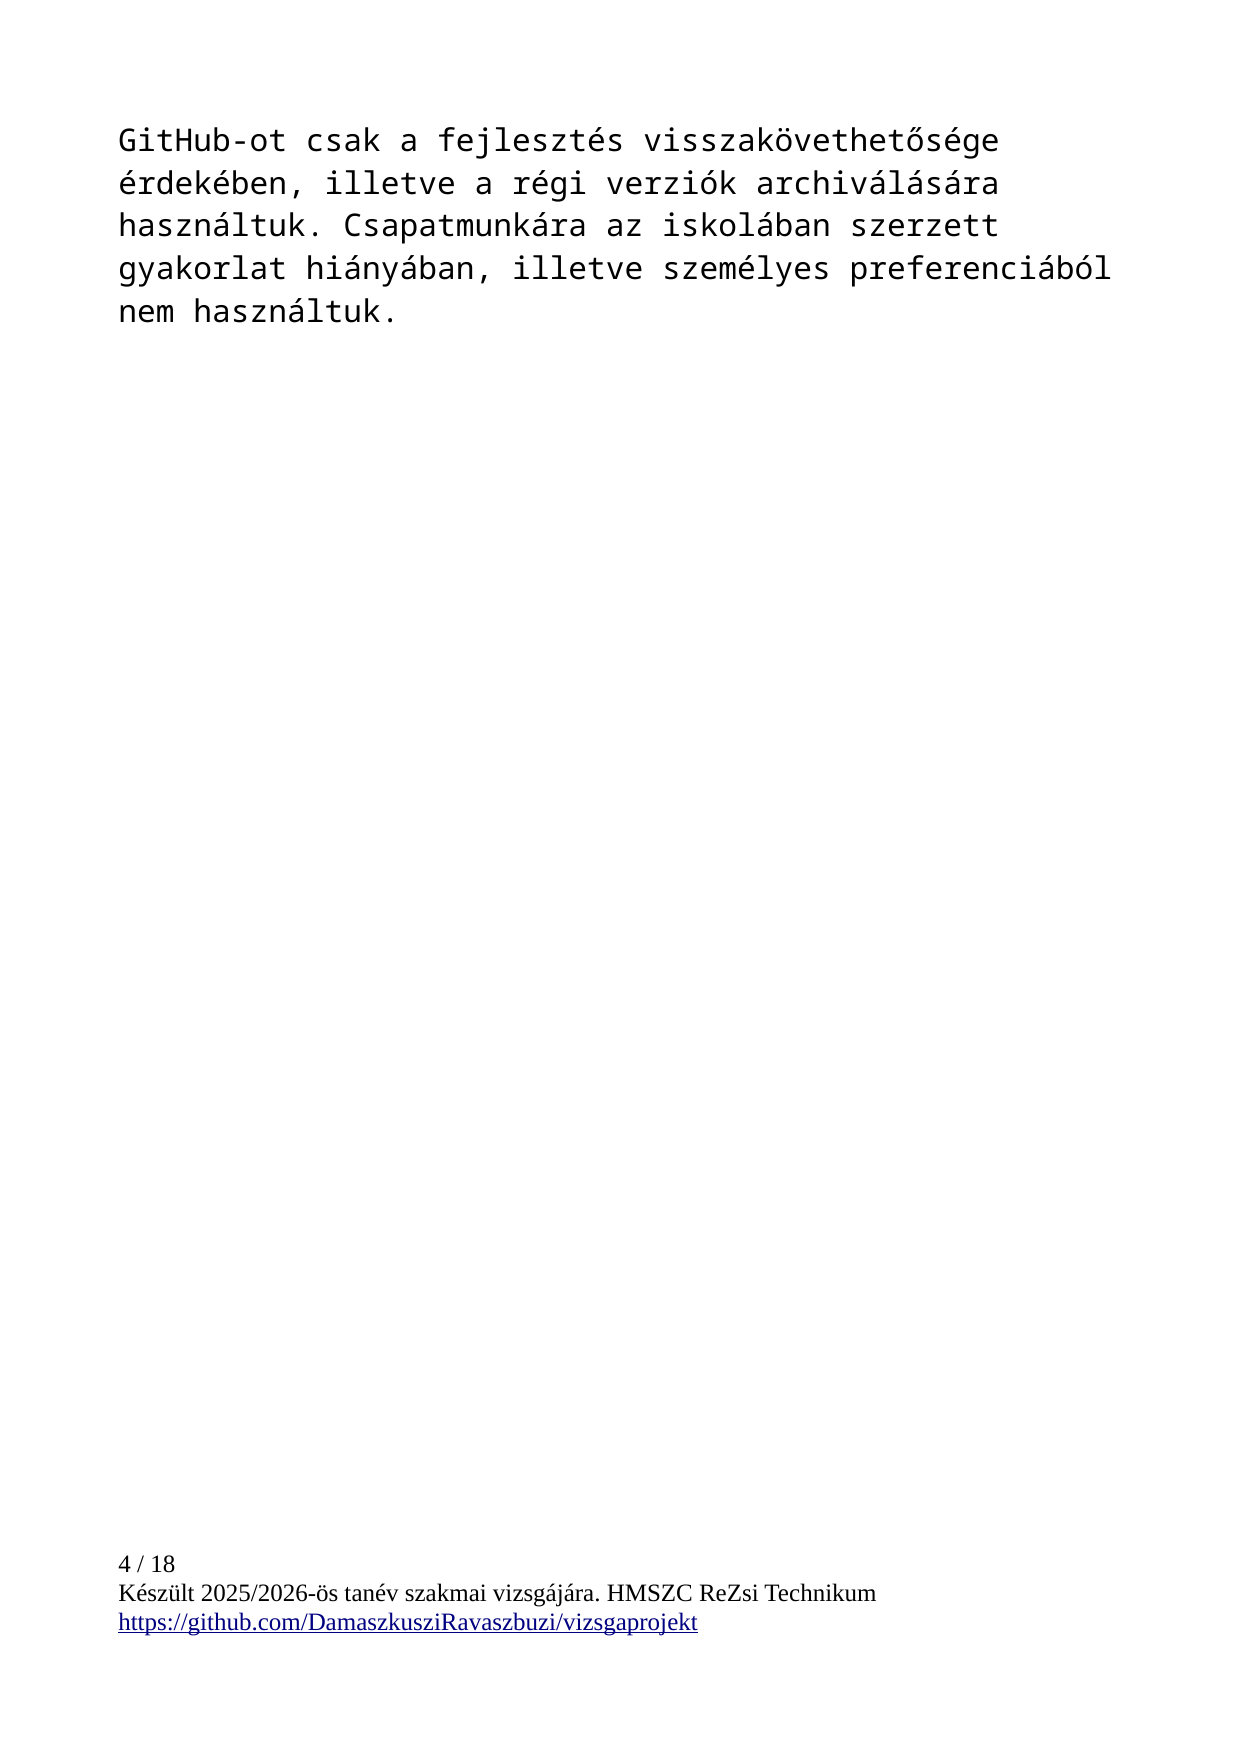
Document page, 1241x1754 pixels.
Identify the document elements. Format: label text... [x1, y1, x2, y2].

text GitHub-ot csak a fejlesztés visszakövethetősége érdekében, illetve a régi verziók archiválására használtuk. Csapatmunkára az iskolában szerzett gyakorlat hiányában, illetve személyes preferenciából nem használtuk. [118, 118, 1122, 331]
